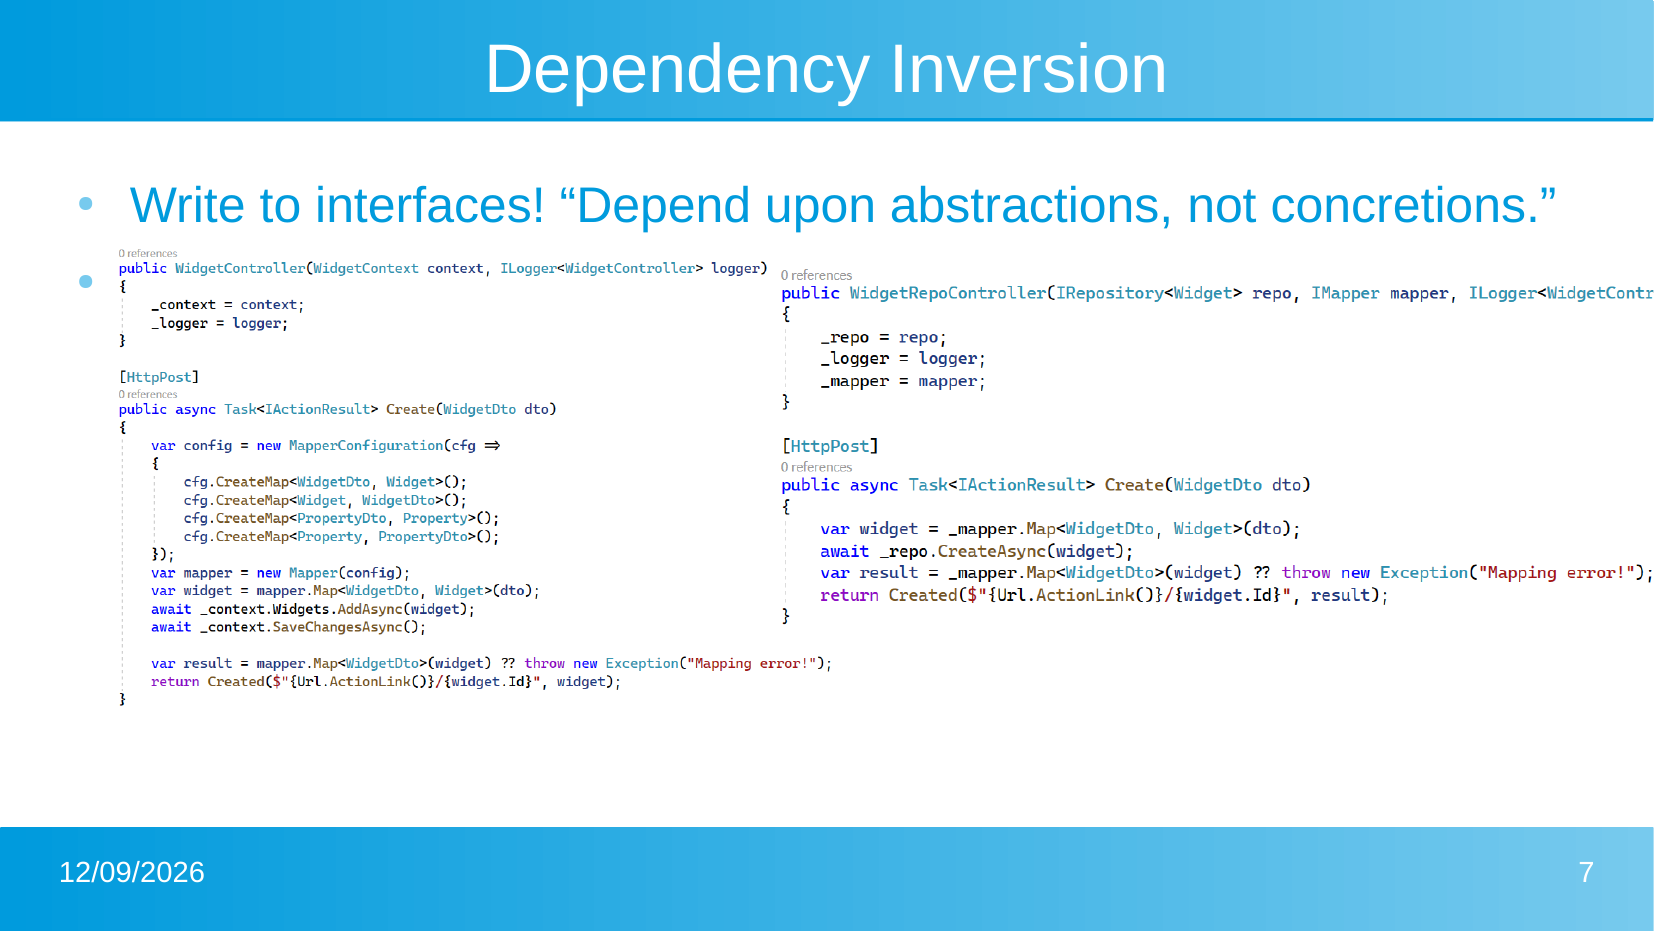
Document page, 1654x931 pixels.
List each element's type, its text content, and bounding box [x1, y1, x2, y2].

title Dependency Inversion [59, 29, 1595, 108]
picture [112, 242, 1654, 713]
list Write to interfaces! “Depend upon abstractions, not concretions.” [59, 177, 1595, 768]
